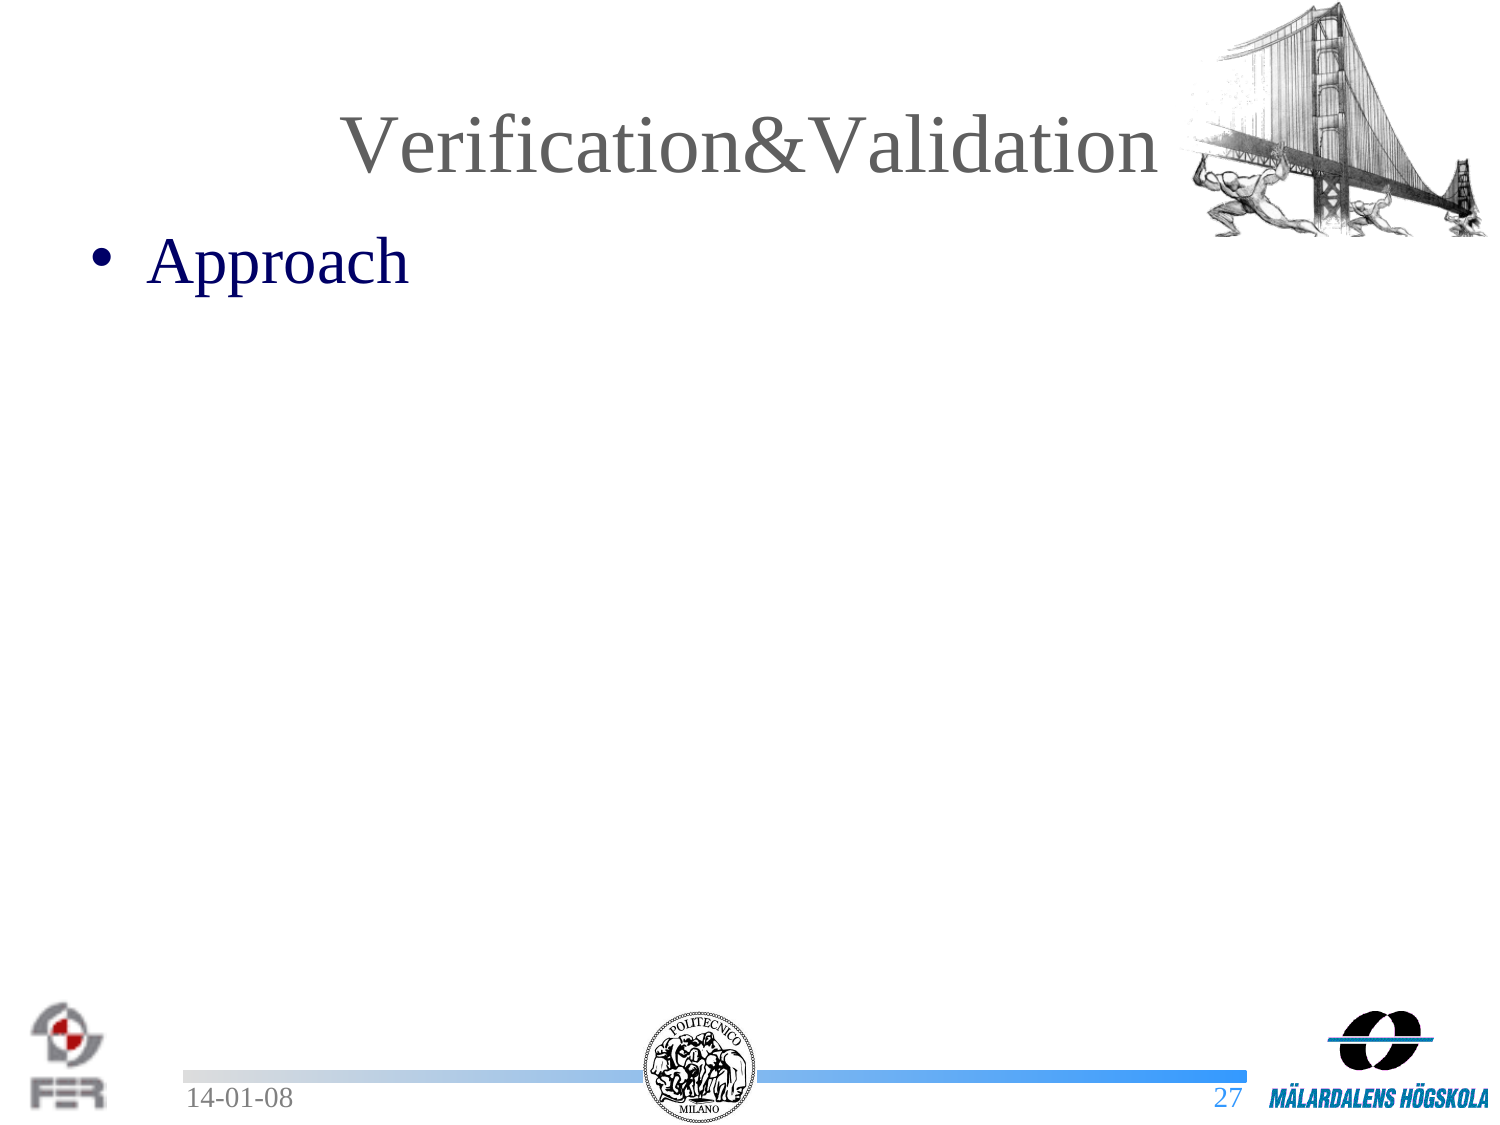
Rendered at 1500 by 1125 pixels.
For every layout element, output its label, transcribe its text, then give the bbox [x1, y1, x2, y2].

picture [1368, 1093, 1374, 1104]
picture [1175, 0, 1488, 237]
picture [1435, 1096, 1441, 1104]
picture [1269, 1011, 1488, 1108]
picture [1454, 1091, 1459, 1108]
list Approach [75, 209, 1426, 952]
picture [29, 987, 107, 1125]
text_box [1186, 1070, 1258, 1114]
text_box 14-01-08 [171, 1070, 396, 1114]
picture [643, 1011, 757, 1123]
title Verification&Validation [75, 45, 1175, 209]
